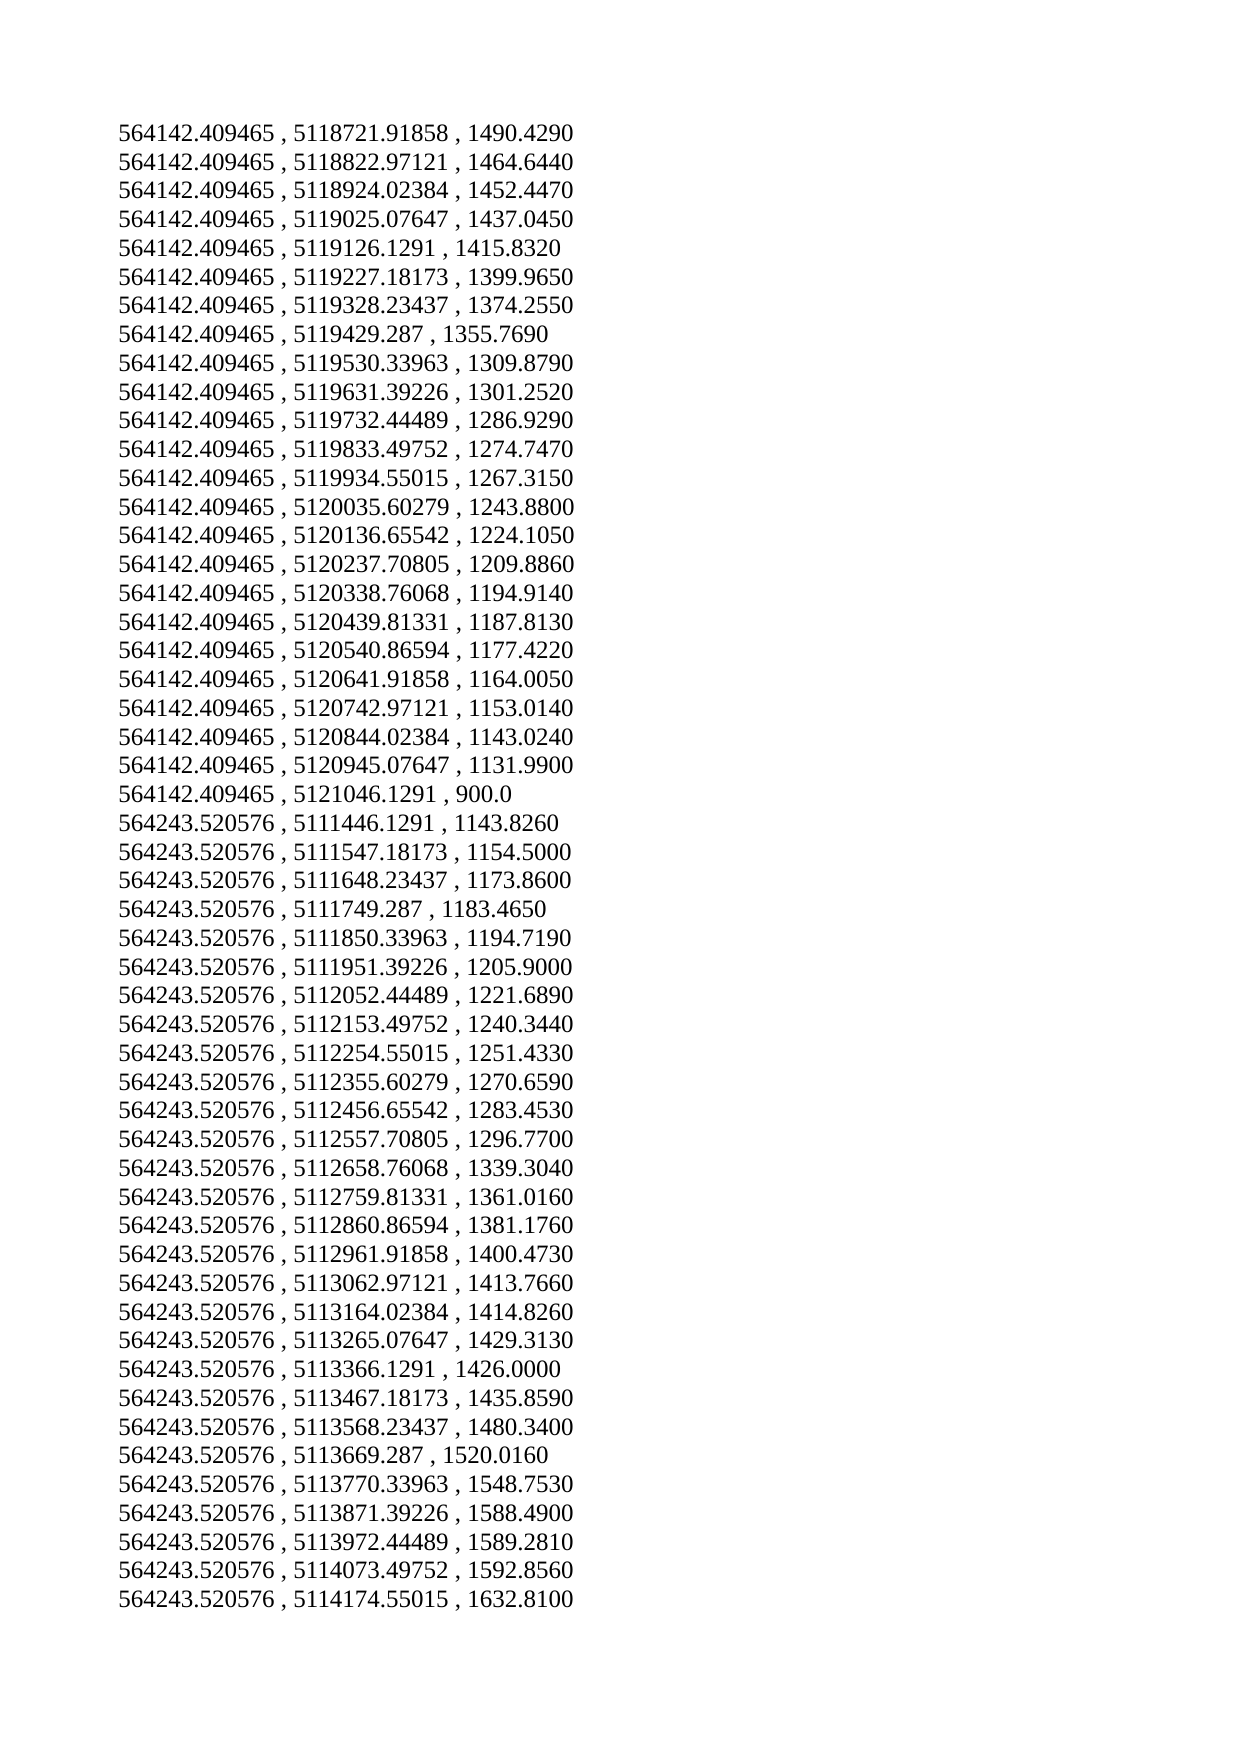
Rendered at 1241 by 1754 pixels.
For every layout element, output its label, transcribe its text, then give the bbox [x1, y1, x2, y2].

text 564243.520576 , 5113770.33963 , 1548.7530 [118, 1469, 1122, 1498]
text 564142.409465 , 5120136.65542 , 1224.1050 [118, 521, 1122, 549]
text 564243.520576 , 5111951.39226 , 1205.9000 [118, 952, 1122, 981]
text 564142.409465 , 5120945.07647 , 1131.9900 [118, 751, 1122, 779]
text 564243.520576 , 5112557.70805 , 1296.7700 [118, 1124, 1122, 1153]
text 564243.520576 , 5113871.39226 , 1588.4900 [118, 1498, 1122, 1527]
text 564243.520576 , 5111547.18173 , 1154.5000 [118, 837, 1122, 866]
text 564243.520576 , 5111749.287 , 1183.4650 [118, 894, 1122, 923]
text 564243.520576 , 5112456.65542 , 1283.4530 [118, 1096, 1122, 1124]
text 564243.520576 , 5111446.1291 , 1143.8260 [118, 808, 1122, 837]
text 564243.520576 , 5112658.76068 , 1339.3040 [118, 1153, 1122, 1182]
text 564142.409465 , 5118822.97121 , 1464.6440 [118, 147, 1122, 176]
text 564142.409465 , 5120844.02384 , 1143.0240 [118, 722, 1122, 751]
text 564142.409465 , 5118721.91858 , 1490.4290 [118, 118, 1122, 147]
text 564243.520576 , 5113062.97121 , 1413.7660 [118, 1268, 1122, 1297]
text 564142.409465 , 5120540.86594 , 1177.4220 [118, 636, 1122, 664]
text 564142.409465 , 5119833.49752 , 1274.7470 [118, 434, 1122, 463]
text 564243.520576 , 5111850.33963 , 1194.7190 [118, 923, 1122, 952]
text 564142.409465 , 5119328.23437 , 1374.2550 [118, 291, 1122, 319]
text 564142.409465 , 5119934.55015 , 1267.3150 [118, 463, 1122, 492]
text 564243.520576 , 5112860.86594 , 1381.1760 [118, 1211, 1122, 1239]
text 564243.520576 , 5113669.287 , 1520.0160 [118, 1441, 1122, 1469]
text 564243.520576 , 5114174.55015 , 1632.8100 [118, 1584, 1122, 1613]
text 564142.409465 , 5119429.287 , 1355.7690 [118, 319, 1122, 348]
text 564142.409465 , 5121046.1291 , 900.0 [118, 779, 1122, 808]
text 564142.409465 , 5120439.81331 , 1187.8130 [118, 607, 1122, 636]
text 564243.520576 , 5113164.02384 , 1414.8260 [118, 1297, 1122, 1326]
text 564142.409465 , 5120742.97121 , 1153.0140 [118, 693, 1122, 722]
text 564243.520576 , 5112153.49752 , 1240.3440 [118, 1009, 1122, 1038]
text 564142.409465 , 5119025.07647 , 1437.0450 [118, 204, 1122, 233]
text 564142.409465 , 5118924.02384 , 1452.4470 [118, 176, 1122, 204]
text 564243.520576 , 5112759.81331 , 1361.0160 [118, 1182, 1122, 1211]
text 564243.520576 , 5113366.1291 , 1426.0000 [118, 1354, 1122, 1383]
text 564142.409465 , 5119530.33963 , 1309.8790 [118, 348, 1122, 377]
text 564142.409465 , 5119732.44489 , 1286.9290 [118, 406, 1122, 434]
text 564243.520576 , 5112052.44489 , 1221.6890 [118, 981, 1122, 1009]
text 564243.520576 , 5114073.49752 , 1592.8560 [118, 1556, 1122, 1584]
text 564243.520576 , 5112355.60279 , 1270.6590 [118, 1067, 1122, 1096]
text 564142.409465 , 5120338.76068 , 1194.9140 [118, 578, 1122, 607]
text 564243.520576 , 5113467.18173 , 1435.8590 [118, 1383, 1122, 1412]
text 564142.409465 , 5119227.18173 , 1399.9650 [118, 262, 1122, 291]
text 564142.409465 , 5119631.39226 , 1301.2520 [118, 377, 1122, 406]
text 564243.520576 , 5113265.07647 , 1429.3130 [118, 1326, 1122, 1354]
text 564142.409465 , 5120035.60279 , 1243.8800 [118, 492, 1122, 521]
text 564243.520576 , 5113972.44489 , 1589.2810 [118, 1527, 1122, 1556]
text 564142.409465 , 5120237.70805 , 1209.8860 [118, 549, 1122, 578]
text 564243.520576 , 5113568.23437 , 1480.3400 [118, 1412, 1122, 1441]
text 564142.409465 , 5120641.91858 , 1164.0050 [118, 664, 1122, 693]
text 564142.409465 , 5119126.1291 , 1415.8320 [118, 233, 1122, 262]
text 564243.520576 , 5111648.23437 , 1173.8600 [118, 866, 1122, 894]
text 564243.520576 , 5112254.55015 , 1251.4330 [118, 1038, 1122, 1067]
text 564243.520576 , 5112961.91858 , 1400.4730 [118, 1239, 1122, 1268]
